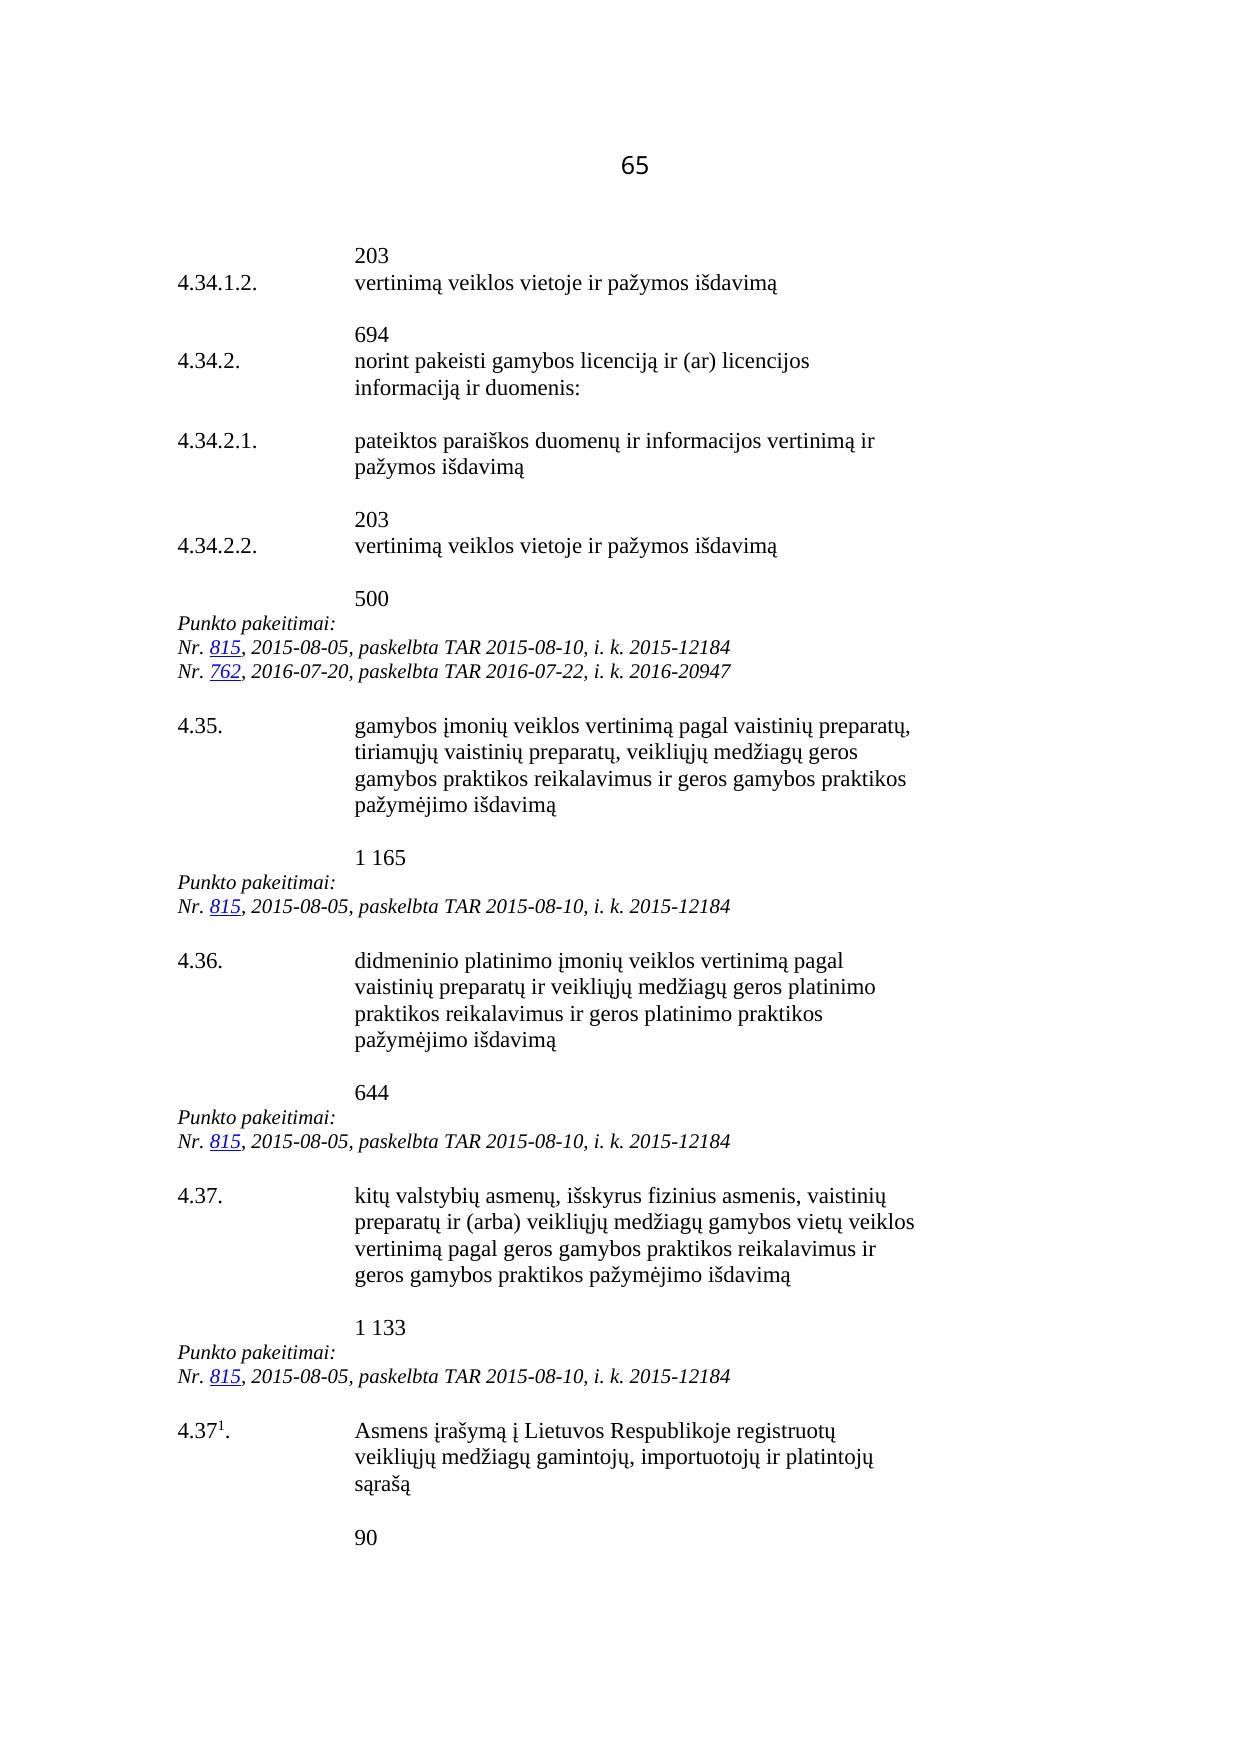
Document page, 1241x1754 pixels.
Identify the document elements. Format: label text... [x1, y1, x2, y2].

text 4.36. didmeninio platinimo įmonių veiklos vertinimą pagal [177, 947, 945, 973]
text pažymėjimo išdavimą 1 165 [354, 791, 945, 870]
text vertinimą pagal geros gamybos praktikos reikalavimus ir [354, 1235, 945, 1261]
text pažymėjimo išdavimą 644 [354, 1026, 945, 1105]
text gamybos praktikos reikalavimus ir geros gamybos praktikos [354, 765, 945, 791]
text 4.34.2.2. vertinimą veiklos vietoje ir pažymos išdavimą 500 [177, 532, 916, 611]
text 4.371. Asmens įrašymą į Lietuvos Respublikoje registruotų veikliųjų medžiagų gamintojų, importuotojų ir platintojų sąrašą 90 [177, 1417, 916, 1551]
text 203 [177, 216, 916, 268]
text Punkto pakeitimai: [177, 611, 1093, 635]
text preparatų ir (arba) veikliųjų medžiagų gamybos vietų veiklos [354, 1208, 945, 1235]
text Punkto pakeitimai: [177, 870, 1093, 894]
text Punkto pakeitimai: [177, 1105, 1093, 1129]
text Nr. 815, 2015-08-05, paskelbta TAR 2015-08-10, i. k. 2015-12184 [177, 1364, 1093, 1388]
text Nr. 815, 2015-08-05, paskelbta TAR 2015-08-10, i. k. 2015-12184 [177, 635, 1093, 659]
text Nr. 815, 2015-08-05, paskelbta TAR 2015-08-10, i. k. 2015-12184 [177, 1129, 1093, 1153]
text geros gamybos praktikos pažymėjimo išdavimą 1 133 [354, 1261, 945, 1340]
text vaistinių preparatų ir veikliųjų medžiagų geros platinimo [354, 973, 945, 1000]
text praktikos reikalavimus ir geros platinimo praktikos [354, 1000, 945, 1026]
text 4.37. kitų valstybių asmenų, išskyrus fizinius asmenis, vaistinių [177, 1182, 945, 1208]
text Nr. 815, 2015-08-05, paskelbta TAR 2015-08-10, i. k. 2015-12184 [177, 894, 1093, 918]
text tiriamųjų vaistinių preparatų, veikliųjų medžiagų geros [354, 738, 945, 765]
text 4.34.1.2. vertinimą veiklos vietoje ir pažymos išdavimą 694 [177, 268, 916, 348]
text 4.34.2. norint pakeisti gamybos licenciją ir (ar) licencijos informaciją ir duomenis: [177, 348, 916, 427]
text Nr. 762, 2016-07-20, paskelbta TAR 2016-07-22, i. k. 2016-20947 [177, 659, 1093, 683]
text 4.35. gamybos įmonių veiklos vertinimą pagal vaistinių preparatų, [177, 712, 945, 738]
text 4.34.2.1. pateiktos paraiškos duomenų ir informacijos vertinimą ir pažymos išdavimą 203 [177, 427, 916, 532]
text Punkto pakeitimai: [177, 1340, 1093, 1364]
